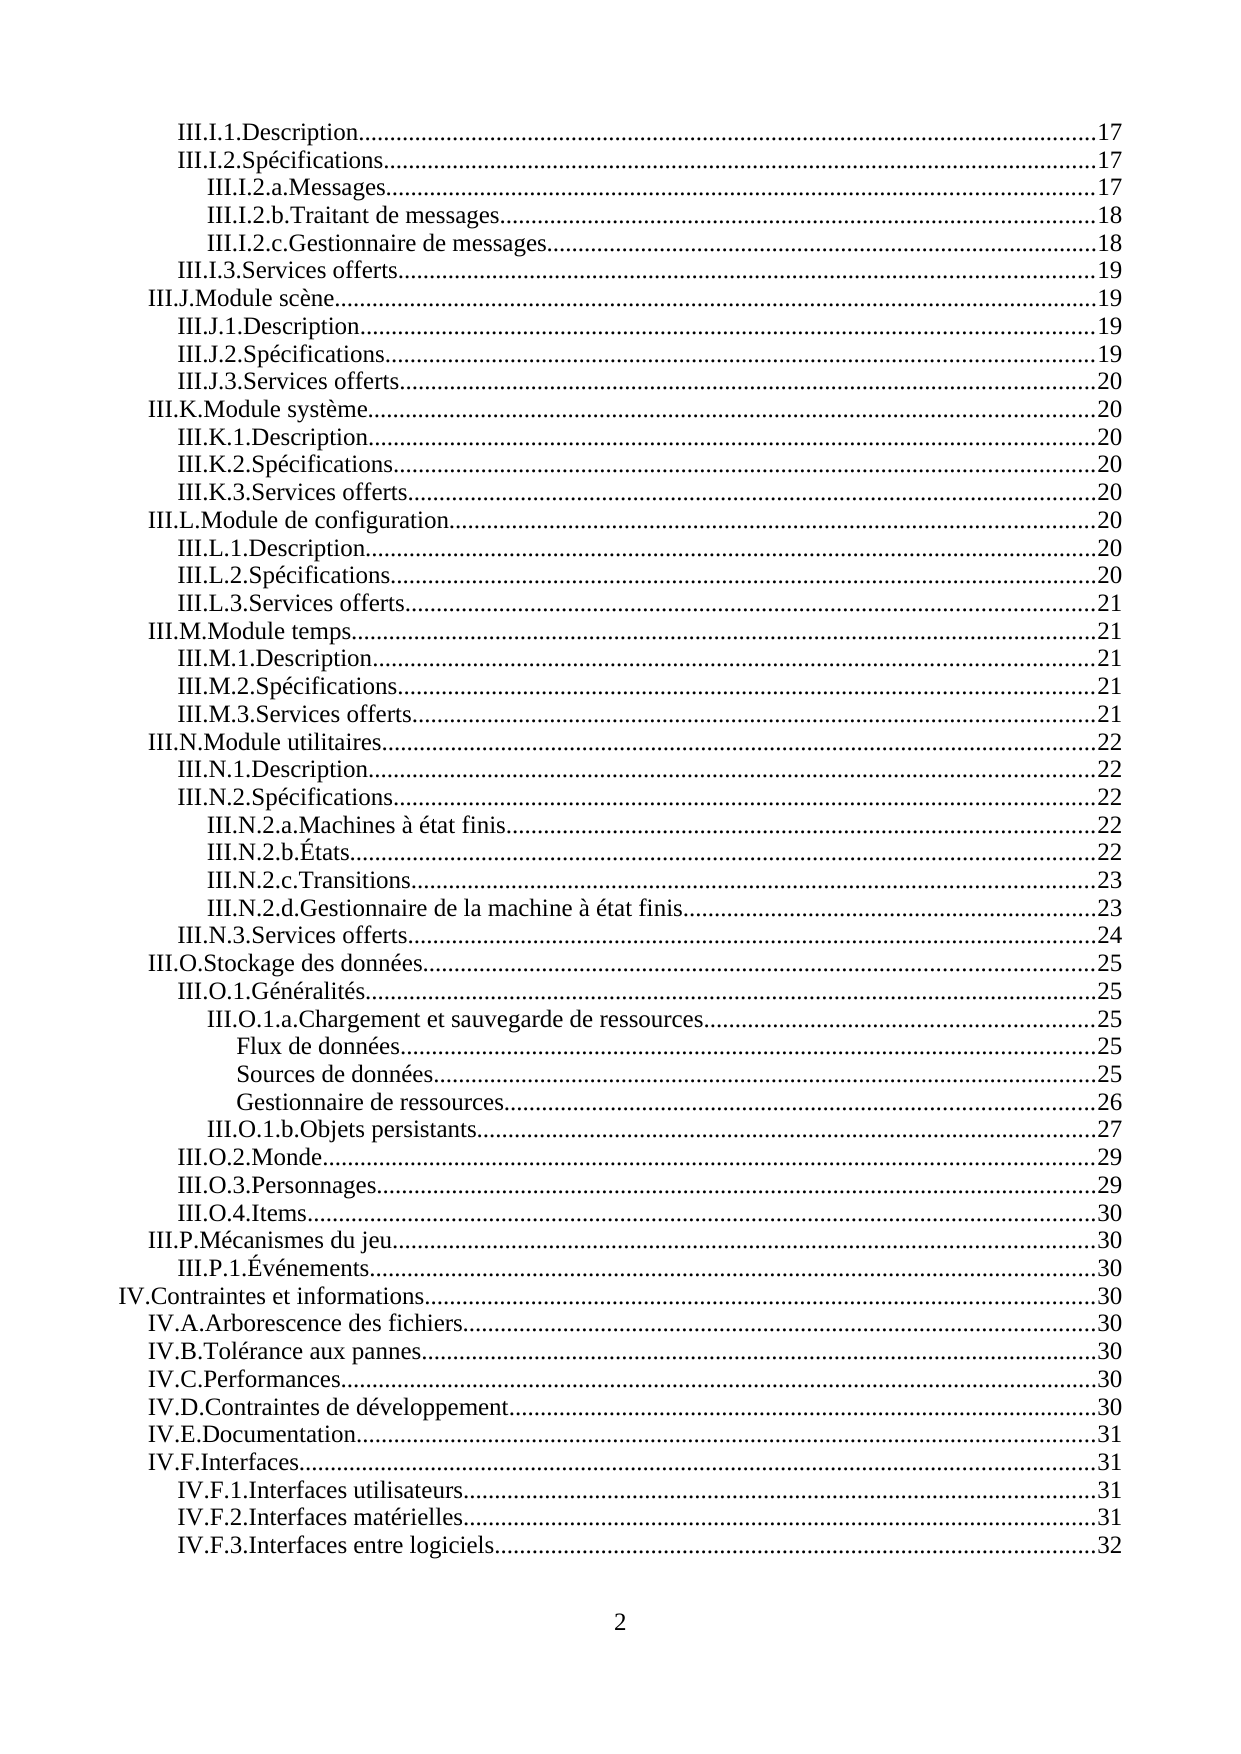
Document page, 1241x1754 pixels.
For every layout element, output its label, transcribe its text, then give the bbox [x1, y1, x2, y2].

text III.I.2.Spécifications 17 [177, 146, 1122, 173]
text III.N.2.d.Gestionnaire de la machine à état finis 23 [207, 894, 1122, 922]
text IV.E.Documentation 31 [148, 1420, 1122, 1448]
text III.P.Mécanismes du jeu 30 [148, 1226, 1122, 1254]
text III.O.1.b.Objets persistants 27 [207, 1116, 1122, 1143]
text III.J.Module scène 19 [148, 284, 1122, 312]
text III.L.2.Spécifications 20 [177, 561, 1122, 589]
text III.I.2.b.Traitant de messages 18 [207, 201, 1122, 229]
text IV.C.Performances 30 [148, 1365, 1122, 1393]
text IV.B.Tolérance aux pannes 30 [148, 1337, 1122, 1365]
text III.K.3.Services offerts 20 [177, 478, 1122, 506]
text Gestionnaire de ressources 26 [236, 1088, 1122, 1116]
text IV.F.1.Interfaces utilisateurs 31 [177, 1476, 1122, 1503]
text III.O.4.Items 30 [177, 1199, 1122, 1226]
text III.O.3.Personnages 29 [177, 1171, 1122, 1199]
text IV.F.Interfaces 31 [148, 1448, 1122, 1476]
text III.I.3.Services offerts 19 [177, 257, 1122, 284]
text III.L.1.Description 20 [177, 534, 1122, 561]
text III.M.3.Services offerts 21 [177, 700, 1122, 728]
text III.O.Stockage des données 25 [148, 949, 1122, 977]
text III.P.1.Événements 30 [177, 1254, 1122, 1282]
text III.N.2.Spécifications 22 [177, 783, 1122, 811]
text III.I.1.Description 17 [177, 118, 1122, 146]
text III.O.1.a.Chargement et sauvegarde de ressources 25 [207, 1005, 1122, 1032]
text III.M.Module temps 21 [148, 617, 1122, 644]
text IV.F.2.Interfaces matérielles 31 [177, 1503, 1122, 1531]
text IV.D.Contraintes de développement 30 [148, 1393, 1122, 1420]
text III.N.2.b.États 22 [207, 838, 1122, 866]
text III.N.2.a.Machines à état finis 22 [207, 811, 1122, 838]
text III.L.3.Services offerts 21 [177, 589, 1122, 617]
text III.O.1.Généralités 25 [177, 977, 1122, 1005]
text III.N.2.c.Transitions 23 [207, 866, 1122, 894]
text III.J.1.Description 19 [177, 312, 1122, 340]
text IV.F.3.Interfaces entre logiciels 32 [177, 1531, 1122, 1559]
text III.N.3.Services offerts 24 [177, 922, 1122, 949]
text III.I.2.c.Gestionnaire de messages 18 [207, 229, 1122, 257]
text III.I.2.a.Messages 17 [207, 173, 1122, 201]
text III.J.3.Services offerts 20 [177, 367, 1122, 395]
text III.J.2.Spécifications 19 [177, 340, 1122, 367]
text IV.A.Arborescence des fichiers 30 [148, 1309, 1122, 1337]
text III.N.1.Description 22 [177, 755, 1122, 783]
text IV.Contraintes et informations 30 [118, 1282, 1122, 1309]
text III.N.Module utilitaires 22 [148, 728, 1122, 755]
text III.K.2.Spécifications 20 [177, 451, 1122, 478]
text III.O.2.Monde 29 [177, 1143, 1122, 1171]
text Sources de données 25 [236, 1060, 1122, 1088]
text III.K.Module système 20 [148, 395, 1122, 423]
text III.L.Module de configuration 20 [148, 506, 1122, 534]
text III.K.1.Description 20 [177, 423, 1122, 451]
text III.M.1.Description 21 [177, 644, 1122, 672]
text Flux de données 25 [236, 1032, 1122, 1060]
text III.M.2.Spécifications 21 [177, 672, 1122, 700]
